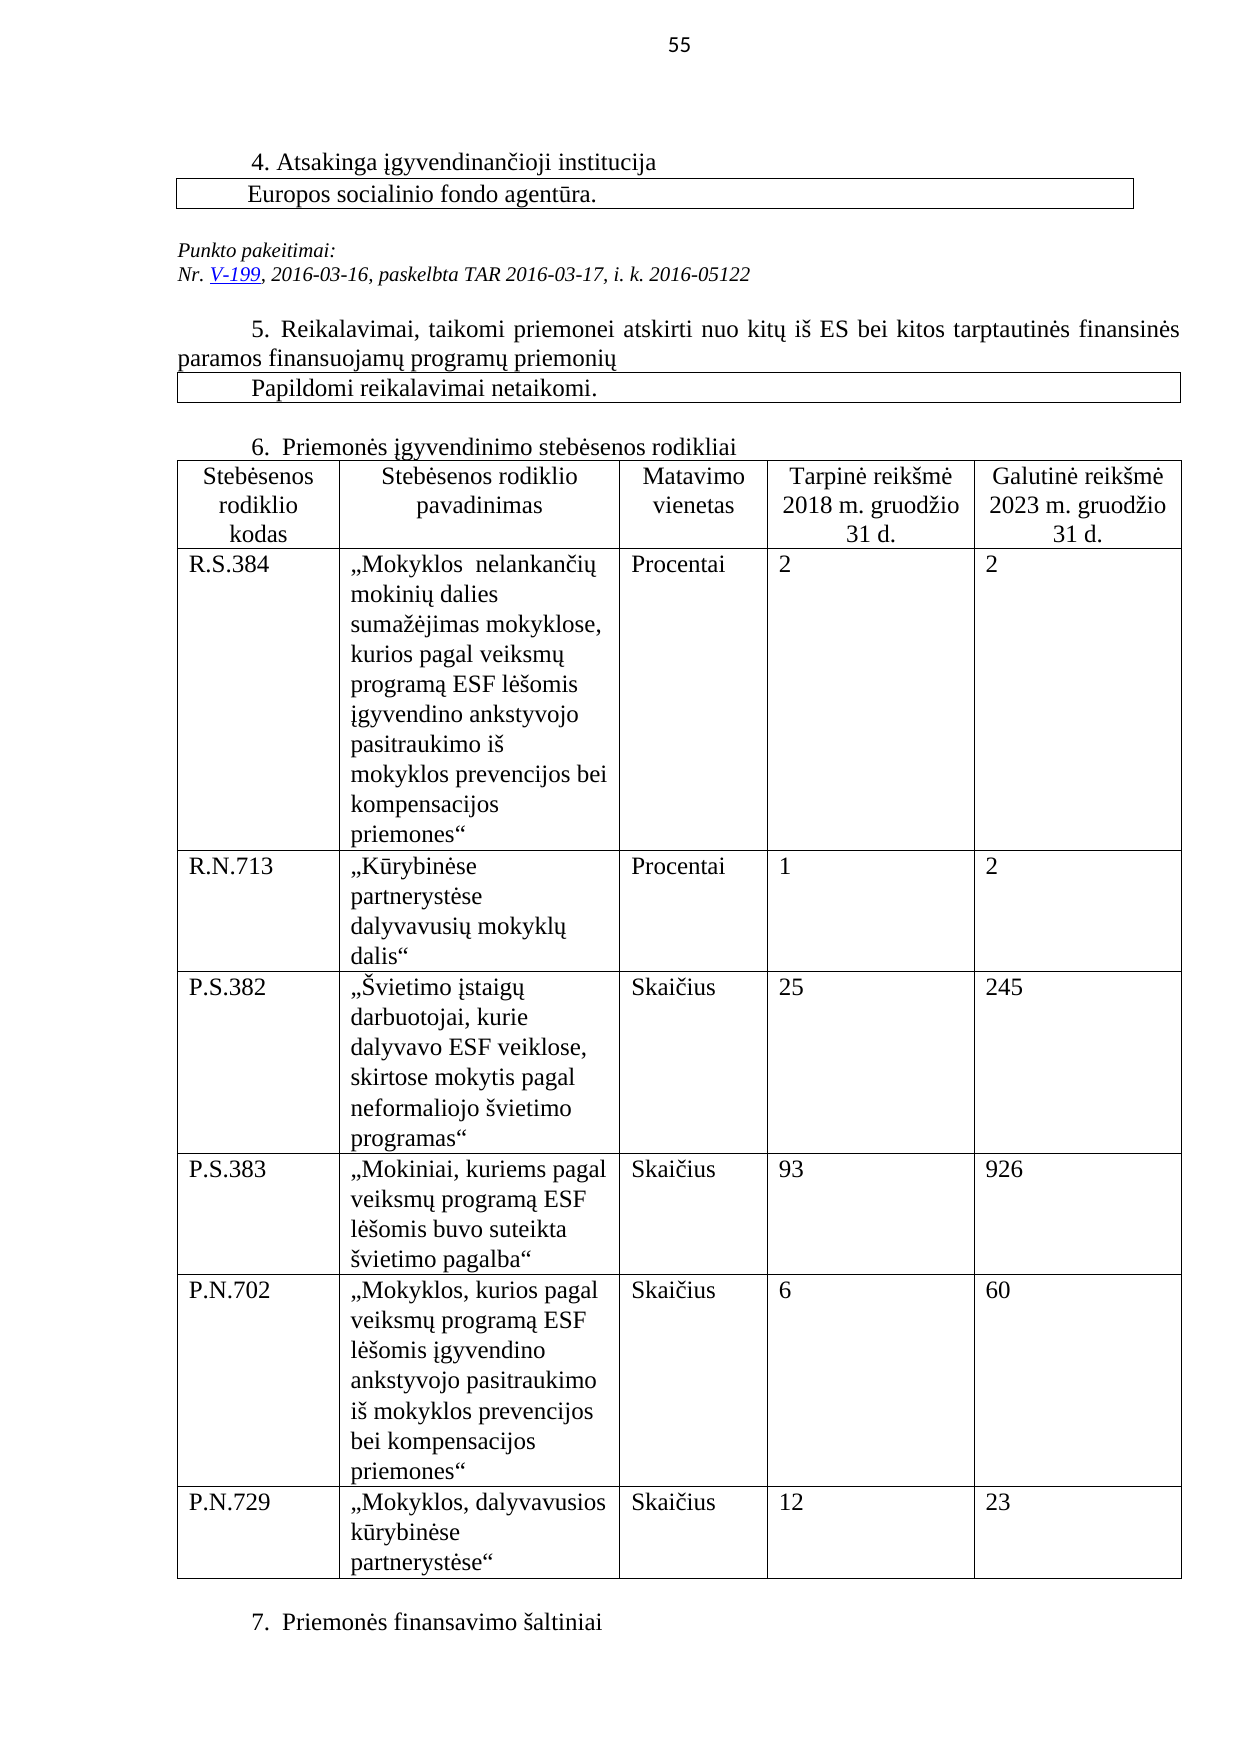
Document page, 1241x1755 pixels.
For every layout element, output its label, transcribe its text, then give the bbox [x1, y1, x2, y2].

table_cell „Kūrybinėse partnerystėse dalyvavusių mokyklų dalis“ [340, 851, 619, 971]
table_header Tarpinė reikšmė 2018 m. gruodžio 31 d. [768, 461, 974, 548]
table_cell Procentai [620, 549, 767, 850]
text Punkto pakeitimai: [177, 238, 1181, 262]
table_cell 23 [975, 1487, 1181, 1577]
table_cell 2 [768, 549, 974, 850]
table_cell 926 [975, 1154, 1181, 1274]
table_cell 2 [975, 851, 1181, 971]
text 7. Priemonės finansavimo šaltiniai [251, 1607, 1181, 1636]
table_cell Skaičius [620, 1487, 767, 1577]
table_header Europos socialinio fondo agentūra. [177, 179, 1133, 208]
text 4. Atsakinga įgyvendinančioji institucija [251, 147, 1181, 176]
table_header Matavimo vienetas [620, 461, 767, 548]
table_header Stebėsenos rodiklio kodas [178, 461, 339, 548]
table_cell Skaičius [620, 1154, 767, 1274]
table_header Stebėsenos rodiklio pavadinimas [340, 461, 619, 548]
table_cell Skaičius [620, 972, 767, 1153]
table_cell P.S.383 [178, 1154, 339, 1274]
table_cell „Mokyklos, dalyvavusios kūrybinėse partnerystėse“ [340, 1487, 619, 1577]
table_header Galutinė reikšmė 2023 m. gruodžio 31 d. [975, 461, 1181, 548]
table_cell „Mokiniai, kuriems pagal veiksmų programą ESF lėšomis buvo suteikta švietimo pagalba“ [340, 1154, 619, 1274]
table_cell 93 [768, 1154, 974, 1274]
table_cell Skaičius [620, 1275, 767, 1486]
table_cell P.N.729 [178, 1487, 339, 1577]
table_cell „Mokyklos nelankančių mokinių dalies sumažėjimas mokyklose, kurios pagal veiksmų programą ESF lėšomis įgyvendino ankstyvojo pasitraukimo iš mokyklos prevencijos bei kompensacijos priemones“ [340, 549, 619, 850]
table_cell P.N.702 [178, 1275, 339, 1486]
text 6. Priemonės įgyvendinimo stebėsenos rodikliai [251, 432, 1181, 460]
table_cell 25 [768, 972, 974, 1153]
table_cell 2 [975, 549, 1181, 850]
table_cell 60 [975, 1275, 1181, 1486]
table_cell „Mokyklos, kurios pagal veiksmų programą ESF lėšomis įgyvendino ankstyvojo pasitraukimo iš mokyklos prevencijos bei kompensacijos priemones“ [340, 1275, 619, 1486]
table_cell „Švietimo įstaigų darbuotojai, kurie dalyvavo ESF veiklose, skirtose mokytis pagal neformaliojo švietimo programas“ [340, 972, 619, 1153]
table_header Papildomi reikalavimai netaikomi. [178, 373, 1180, 402]
table_cell P.S.382 [178, 972, 339, 1153]
table_cell Procentai [620, 851, 767, 971]
table_cell 245 [975, 972, 1181, 1153]
table_cell 6 [768, 1275, 974, 1486]
table_cell 1 [768, 851, 974, 971]
table_cell 12 [768, 1487, 974, 1577]
text Nr. V-199, 2016-03-16, paskelbta TAR 2016-03-17, i. k. 2016-05122 [177, 262, 1181, 286]
text 5. Reikalavimai, taikomi priemonei atskirti nuo kitų iš ES bei kitos tarptautinės finansinės paramos finansuojamų programų priemonių [177, 314, 1181, 372]
table_cell R.N.713 [178, 851, 339, 971]
table_cell R.S.384 [178, 549, 339, 850]
